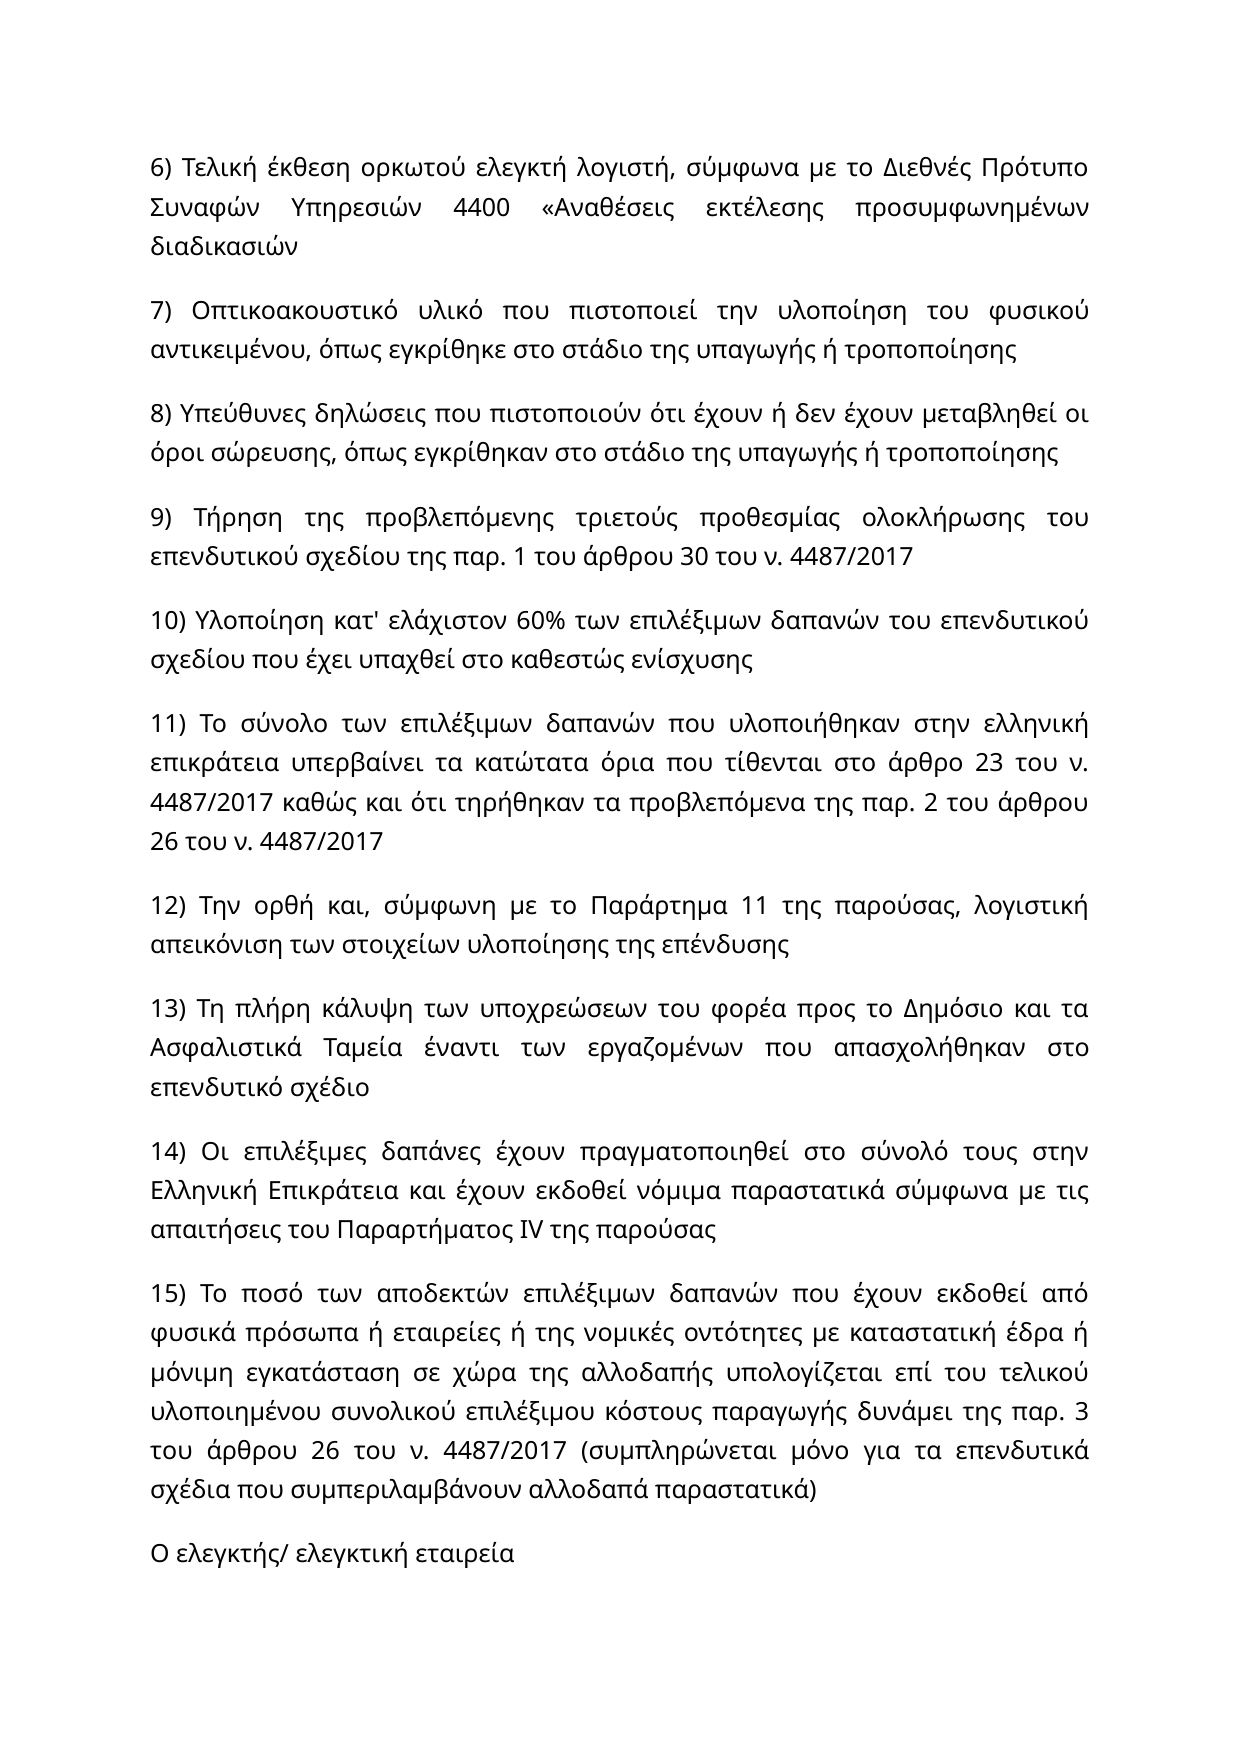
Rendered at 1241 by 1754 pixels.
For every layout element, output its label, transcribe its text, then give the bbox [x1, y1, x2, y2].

text 14) Οι επιλέξιμες δαπάνες έχουν πραγματοποιηθεί στο σύνολό τους στην Ελληνική Επικράτεια και έχουν εκδοθεί νόμιμα παραστατικά σύμφωνα με τις απαιτήσεις του Παραρτήματος IV της παρούσας [150, 1133, 1090, 1246]
text Ο ελεγκτής/ ελεγκτική εταιρεία [150, 1536, 1090, 1570]
text 7) Οπτικοακουστικό υλικό που πιστοποιεί την υλοποίηση του φυσικού αντικειμένου, όπως εγκρίθηκε στο στάδιο της υπαγωγής ή τροποποίησης [150, 292, 1090, 366]
text 10) Υλοποίηση κατ' ελάχιστον 60% των επιλέξιμων δαπανών του επενδυτικού σχεδίου που έχει υπαχθεί στο καθεστώς ενίσχυσης [150, 602, 1090, 676]
text 8) Υπεύθυνες δηλώσεις που πιστοποιούν ότι έχουν ή δεν έχουν μεταβληθεί οι όροι σώρευσης, όπως εγκρίθηκαν στο στάδιο της υπαγωγής ή τροποποίησης [150, 396, 1090, 469]
text 12) Την ορθή και, σύμφωνη με το Παράρτημα 11 της παρούσας, λογιστική απεικόνιση των στοιχείων υλοποίησης της επένδυσης [150, 887, 1090, 961]
text 6) Τελική έκθεση ορκωτού ελεγκτή λογιστή, σύμφωνα με το Διεθνές Πρότυπο Συναφών Υπηρεσιών 4400 «Αναθέσεις εκτέλεσης προσυμφωνημένων διαδικασιών [150, 150, 1090, 262]
text 9) Τήρηση της προβλεπόμενης τριετούς προθεσμίας ολοκλήρωσης του επενδυτικού σχεδίου της παρ. 1 του άρθρου 30 του ν. 4487/2017 [150, 499, 1090, 572]
text 11) Το σύνολο των επιλέξιμων δαπανών που υλοποιήθηκαν στην ελληνική επικράτεια υπερβαίνει τα κατώτατα όρια που τίθενται στο άρθρο 23 του ν. 4487/2017 καθώς και ότι τηρήθηκαν τα προβλεπόμενα της παρ. 2 του άρθρου 26 του ν. 4487/2017 [150, 706, 1090, 857]
text 15) Το ποσό των αποδεκτών επιλέξιμων δαπανών που έχουν εκδοθεί από φυσικά πρόσωπα ή εταιρείες ή της νομικές οντότητες με καταστατική έδρα ή μόνιμη εγκατάσταση σε χώρα της αλλοδαπής υπολογίζεται επί του τελικού υλοποιημένου συνολικού επιλέξιμου κόστους παραγωγής δυνάμει της παρ. 3 του άρθρου 26 του ν. 4487/2017 (συμπληρώνεται μόνο για τα επενδυτικά σχέδια που συμπεριλαμβάνουν αλλοδαπά παραστατικά) [150, 1276, 1090, 1506]
text 13) Τη πλήρη κάλυψη των υποχρεώσεων του φορέα προς το Δημόσιο και τα Ασφαλιστικά Ταμεία έναντι των εργαζομένων που απασχολήθηκαν στο επενδυτικό σχέδιο [150, 991, 1090, 1103]
